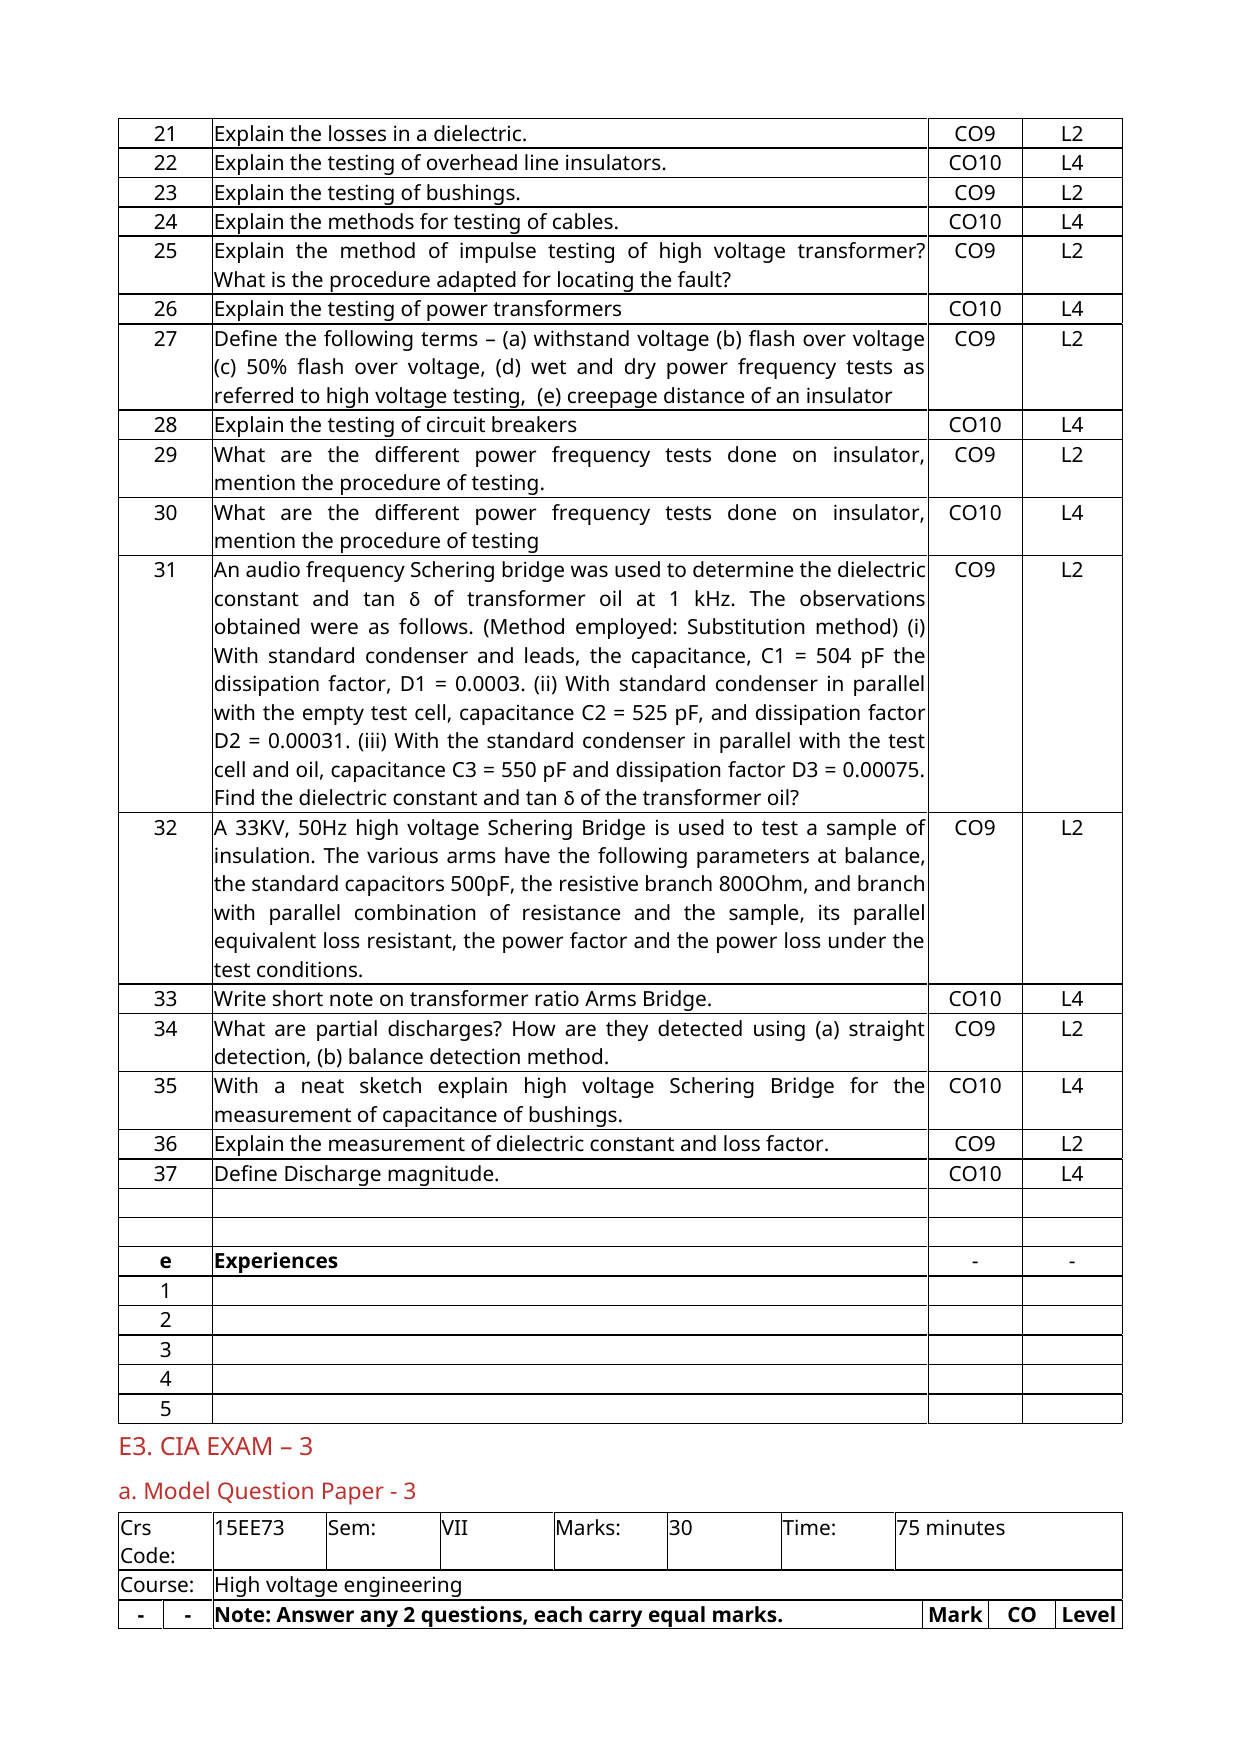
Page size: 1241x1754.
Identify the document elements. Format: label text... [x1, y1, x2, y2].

table_cell [119, 1218, 212, 1246]
table_cell L4 [1023, 208, 1122, 235]
table_cell [1023, 1365, 1122, 1393]
table_cell Mark [923, 1601, 988, 1628]
table_cell [929, 1277, 1022, 1305]
table_header 15EE73 [214, 1513, 326, 1569]
table_cell 5 [119, 1395, 212, 1423]
table_cell 27 [119, 325, 212, 409]
table_cell A 33KV, 50Hz high voltage Schering Bridge is used to test a sample of insulation. The various arms have the following parameters at balance, the standard capacitors 500pF, the resistive branch 800Ohm, and branch with parallel combination of resistance and the sample, its parallel equivalent loss resistant, the power factor and the power loss under the test conditions. [213, 813, 927, 983]
table_cell L2 [1023, 813, 1122, 983]
table_cell L2 [1023, 237, 1122, 293]
table_cell L4 [1023, 411, 1122, 439]
table_cell Explain the testing of bushings. [213, 178, 927, 206]
table_cell CO10 [929, 498, 1022, 555]
table_cell L4 [1023, 985, 1122, 1013]
table_cell [929, 1365, 1022, 1393]
table_header Marks: [555, 1513, 667, 1569]
table_cell CO9 [929, 178, 1022, 206]
table_cell [1023, 1336, 1122, 1364]
table_cell 2 [119, 1306, 212, 1334]
table_cell 34 [119, 1014, 212, 1071]
table_cell 23 [119, 178, 212, 206]
table_cell What are partial discharges? How are they detected using (a) straight detection, (b) balance detection method. [213, 1014, 927, 1071]
table_cell - [164, 1601, 212, 1628]
table_header Crs Code: [119, 1513, 212, 1569]
table_cell CO9 [929, 237, 1022, 293]
table_cell 24 [119, 208, 212, 235]
table_cell 1 [119, 1277, 212, 1305]
table_cell [929, 1189, 1022, 1217]
table_header 75 minutes [896, 1513, 1122, 1569]
table_cell CO [989, 1601, 1055, 1628]
table_cell L2 [1023, 325, 1122, 409]
table_cell What are the different power frequency tests done on insulator, mention the procedure of testing. [213, 440, 927, 497]
table_cell L4 [1023, 498, 1122, 555]
table_cell CO10 [929, 985, 1022, 1013]
table_cell - [119, 1601, 162, 1628]
table_cell 26 [119, 295, 212, 323]
table_cell CO9 [929, 440, 1022, 497]
table_cell 29 [119, 440, 212, 497]
table_cell 28 [119, 411, 212, 439]
table_cell Explain the losses in a dielectric. [213, 119, 927, 147]
table_cell [213, 1306, 927, 1334]
table_cell L2 [1023, 178, 1122, 206]
table_cell 25 [119, 237, 212, 293]
table_cell [119, 1189, 212, 1217]
table_cell Define the following terms – (a) withstand voltage (b) flash over voltage (c) 50% flash over voltage, (d) wet and dry power frequency tests as referred to high voltage testing, (e) creepage distance of an insulator [213, 325, 927, 409]
table_cell [213, 1336, 927, 1364]
table_cell [213, 1189, 927, 1217]
table_cell CO9 [929, 813, 1022, 983]
table_cell [213, 1365, 927, 1393]
table_cell L4 [1023, 1160, 1122, 1188]
table_cell L2 [1023, 556, 1122, 812]
table_cell CO9 [929, 556, 1022, 812]
text a. Model Question Paper - 3 [118, 1475, 1122, 1506]
table_cell Note: Answer any 2 questions, each carry equal marks. [214, 1601, 922, 1628]
table_cell Explain the methods for testing of cables. [213, 208, 927, 235]
table_cell CO9 [929, 1014, 1022, 1071]
table_cell [929, 1395, 1022, 1423]
table_cell CO9 [929, 1130, 1022, 1158]
table_header Time: [782, 1513, 894, 1569]
table_cell Write short note on transformer ratio Arms Bridge. [213, 985, 927, 1013]
table_cell Explain the testing of circuit breakers [213, 411, 927, 439]
table_cell 32 [119, 813, 212, 983]
table_cell 30 [119, 498, 212, 555]
table_cell Experiences [213, 1247, 927, 1275]
table_cell Explain the method of impulse testing of high voltage transformer? What is the procedure adapted for locating the fault? [213, 237, 927, 293]
table_cell 31 [119, 556, 212, 812]
table_cell An audio frequency Schering bridge was used to determine the dielectric constant and tan δ of transformer oil at 1 kHz. The observations obtained were as follows. (Method employed: Substitution method) (i) With standard condenser and leads, the capacitance, C1 = 504 pF the dissipation factor, D1 = 0.0003. (ii) With standard condenser in parallel with the empty test cell, capacitance C2 = 525 pF, and dissipation factor D2 = 0.00031. (iii) With the standard condenser in parallel with the test cell and oil, capacitance C3 = 550 pF and dissipation factor D3 = 0.00075. Find the dielectric constant and tan δ of the transformer oil? [213, 556, 927, 812]
table_cell L2 [1023, 440, 1122, 497]
table_cell - [929, 1247, 1022, 1275]
table_cell 4 [119, 1365, 212, 1393]
table_cell [1023, 1218, 1122, 1246]
table_cell L4 [1023, 295, 1122, 323]
table_cell 22 [119, 149, 212, 177]
table_cell 36 [119, 1130, 212, 1158]
table_header 30 [668, 1513, 781, 1569]
table_cell [1023, 1277, 1122, 1305]
table_cell Course: [119, 1571, 212, 1599]
table_cell [1023, 1395, 1122, 1423]
table_cell L2 [1023, 1130, 1122, 1158]
table_cell [929, 1218, 1022, 1246]
table_cell Explain the measurement of dielectric constant and loss factor. [213, 1130, 927, 1158]
table_cell Explain the testing of power transformers [213, 295, 927, 323]
table_header Sem: [327, 1513, 440, 1569]
table_cell CO9 [929, 325, 1022, 409]
text E3. CIA EXAM – 3 [118, 1429, 1122, 1463]
table_cell e [119, 1247, 212, 1275]
table_cell With a neat sketch explain high voltage Schering Bridge for the measurement of capacitance of bushings. [213, 1072, 927, 1129]
table_cell L2 [1023, 1014, 1122, 1071]
table_cell [1023, 1306, 1122, 1334]
table_cell CO10 [929, 208, 1022, 235]
table_cell CO10 [929, 1072, 1022, 1129]
table_cell High voltage engineering [214, 1571, 1122, 1599]
table_cell CO9 [929, 119, 1022, 147]
table_cell [213, 1218, 927, 1246]
table_cell CO10 [929, 295, 1022, 323]
table_cell [929, 1336, 1022, 1364]
table_cell Explain the testing of overhead line insulators. [213, 149, 927, 177]
table_cell [213, 1395, 927, 1423]
table_header VII [441, 1513, 553, 1569]
table_cell - [1023, 1247, 1122, 1275]
table_cell 35 [119, 1072, 212, 1129]
table_cell 21 [119, 119, 212, 147]
table_cell CO10 [929, 411, 1022, 439]
table_cell What are the different power frequency tests done on insulator, mention the procedure of testing [213, 498, 927, 555]
table_cell CO10 [929, 1160, 1022, 1188]
table_cell [213, 1277, 927, 1305]
table_cell L2 [1023, 119, 1122, 147]
table_cell [929, 1306, 1022, 1334]
table_cell L4 [1023, 149, 1122, 177]
table_cell 33 [119, 985, 212, 1013]
table_cell Define Discharge magnitude. [213, 1160, 927, 1188]
table_cell [1023, 1189, 1122, 1217]
table_cell 3 [119, 1336, 212, 1364]
table_cell Level [1056, 1601, 1122, 1628]
table_cell 37 [119, 1160, 212, 1188]
table_cell L4 [1023, 1072, 1122, 1129]
table_cell CO10 [929, 149, 1022, 177]
